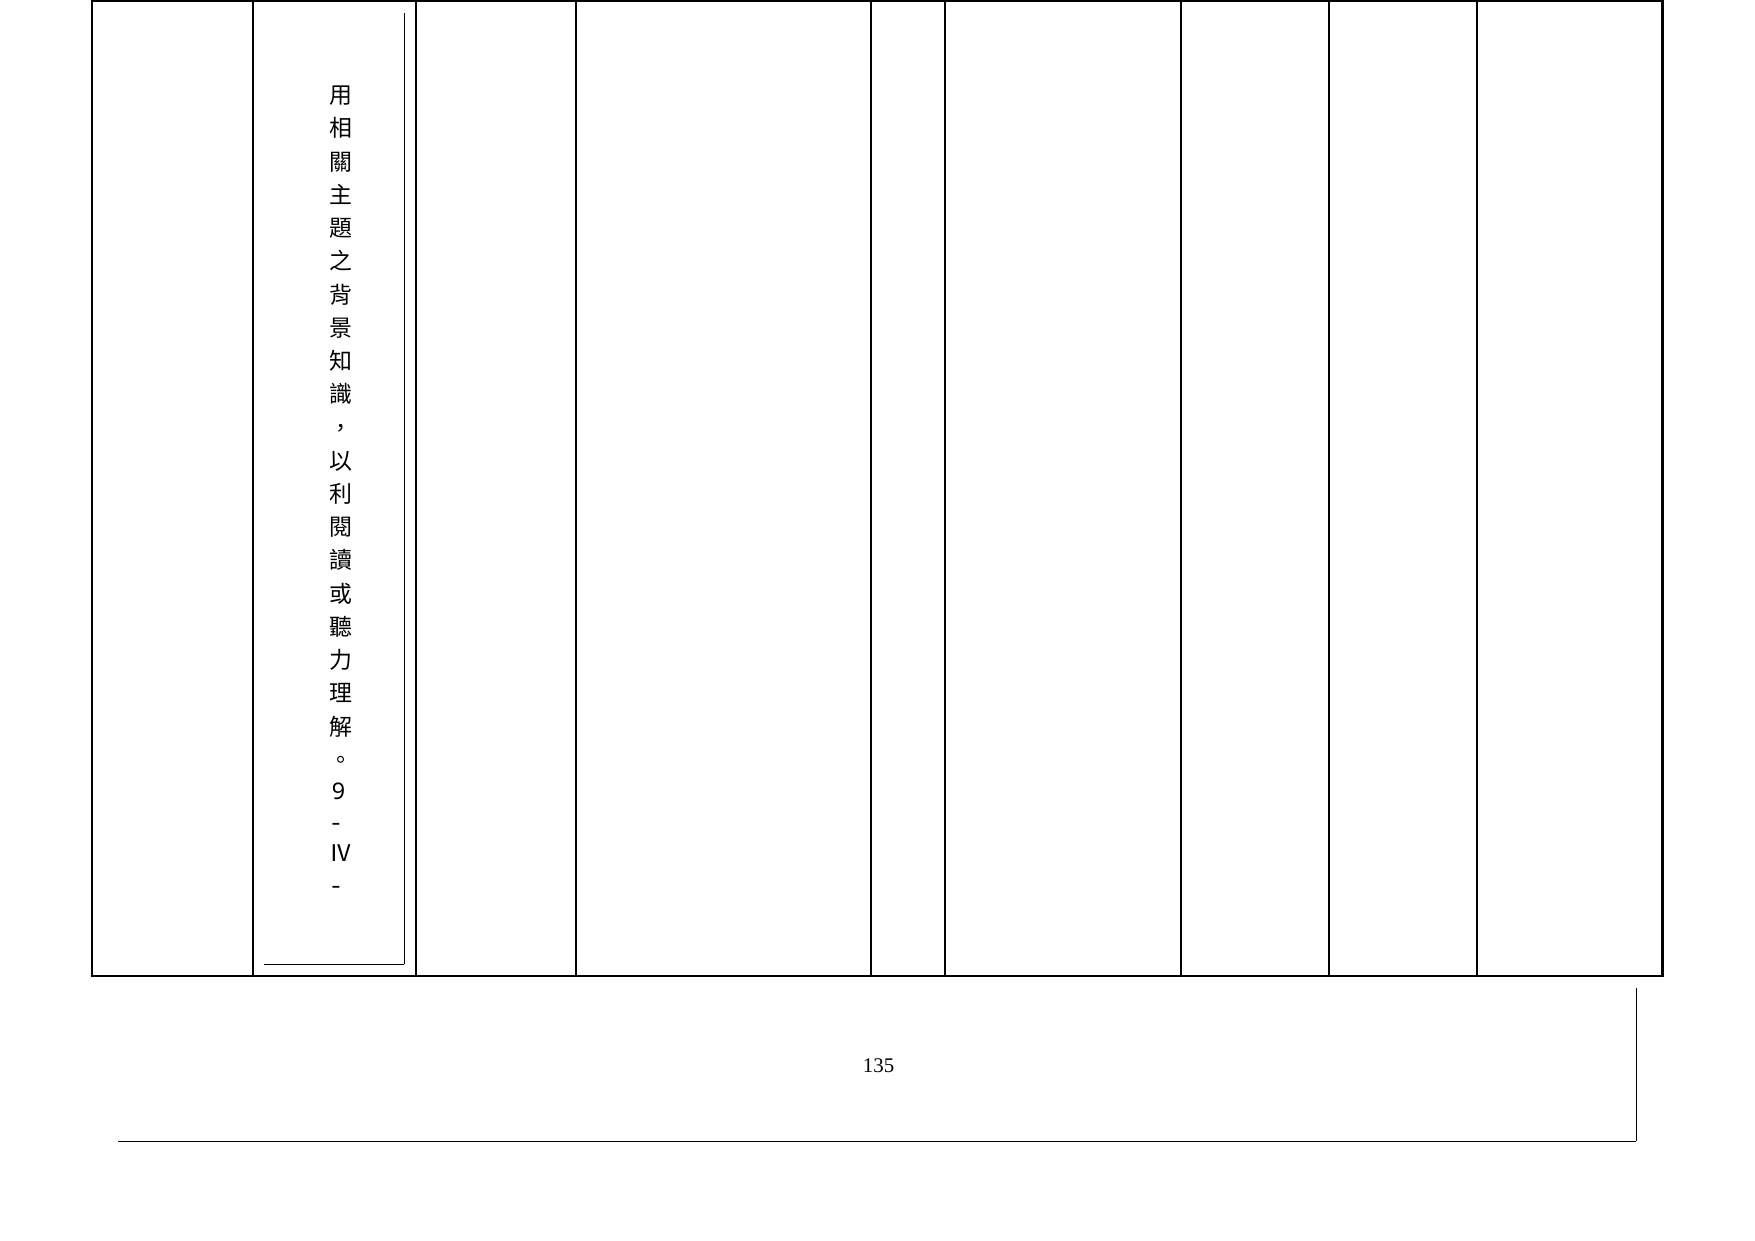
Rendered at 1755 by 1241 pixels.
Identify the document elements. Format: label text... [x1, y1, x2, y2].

table_cell [1330, 2, 1476, 975]
table_cell 用相關主題之背景知識，以利閱讀或聽力理解。 9-Ⅳ- [254, 2, 415, 975]
table_cell [872, 2, 944, 975]
table_cell [417, 2, 575, 975]
table_cell [93, 2, 252, 975]
table_cell [946, 2, 1180, 975]
table_cell [1182, 2, 1328, 975]
table_cell [1478, 2, 1661, 975]
table_cell [577, 2, 870, 975]
